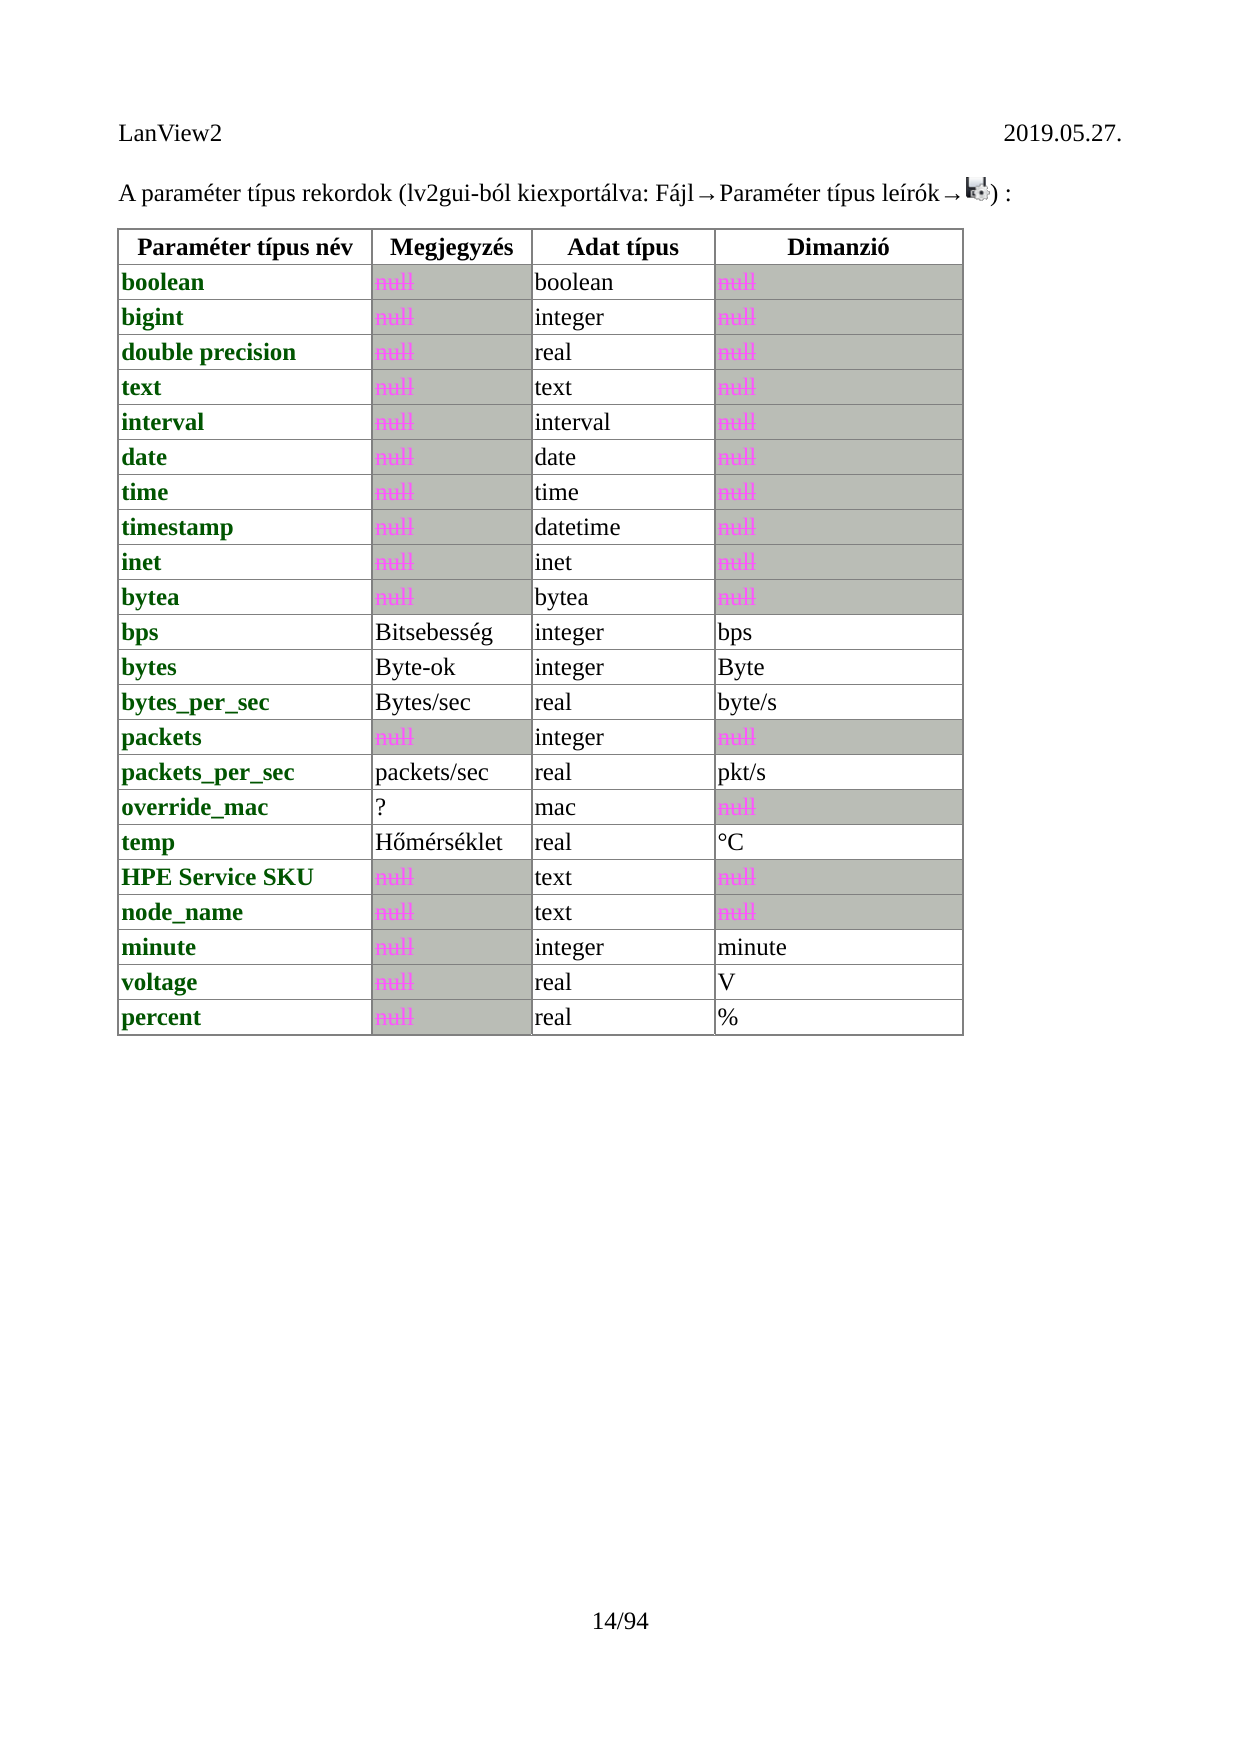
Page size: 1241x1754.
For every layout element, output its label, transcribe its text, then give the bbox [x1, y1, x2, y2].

table_cell real [533, 965, 714, 999]
table_cell null [373, 1000, 531, 1034]
table_cell bps [716, 615, 962, 649]
table_cell null [716, 370, 962, 404]
table_cell text [119, 370, 371, 404]
table_cell minute [716, 930, 962, 964]
table_cell real [533, 1000, 714, 1034]
table_cell Hőmérséklet [373, 825, 531, 859]
table_cell null [373, 580, 531, 614]
table_cell Byte-ok [373, 650, 531, 684]
table_cell integer [533, 650, 714, 684]
table_cell bytea [119, 580, 371, 614]
table_cell date [119, 440, 371, 474]
table_cell null [373, 720, 531, 754]
table_cell pkt/s [716, 755, 962, 789]
table_cell null [373, 265, 531, 299]
table_cell packets [119, 720, 371, 754]
table_cell inet [533, 545, 714, 579]
table_cell null [716, 440, 962, 474]
table_header Dimanzió [716, 230, 962, 264]
table_cell mac [533, 790, 714, 824]
table_cell bytes_per_sec [119, 685, 371, 719]
table_cell minute [119, 930, 371, 964]
table_cell integer [533, 300, 714, 334]
table_cell bytea [533, 580, 714, 614]
table_header Megjegyzés [373, 230, 531, 264]
table_cell °C [716, 825, 962, 859]
table_cell null [716, 545, 962, 579]
table_cell null [716, 720, 962, 754]
table_cell null [373, 335, 531, 369]
table_cell real [533, 825, 714, 859]
table_cell integer [533, 720, 714, 754]
table_cell time [533, 475, 714, 509]
table_cell node_name [119, 895, 371, 929]
table_cell null [716, 510, 962, 544]
table_cell interval [119, 405, 371, 439]
table_cell text [533, 895, 714, 929]
table_cell null [716, 790, 962, 824]
table_cell null [373, 405, 531, 439]
table_cell temp [119, 825, 371, 859]
table_cell double precision [119, 335, 371, 369]
table_cell null [716, 265, 962, 299]
table_cell inet [119, 545, 371, 579]
table_cell datetime [533, 510, 714, 544]
table_cell null [373, 860, 531, 894]
table_cell null [716, 405, 962, 439]
table_cell null [716, 860, 962, 894]
table_cell HPE Service SKU [119, 860, 371, 894]
table_cell integer [533, 615, 714, 649]
table_cell null [373, 510, 531, 544]
table_cell real [533, 755, 714, 789]
table_cell bps [119, 615, 371, 649]
table_cell null [373, 930, 531, 964]
table_cell null [373, 300, 531, 334]
table_cell ? [373, 790, 531, 824]
table_cell packets_per_sec [119, 755, 371, 789]
table_cell null [373, 370, 531, 404]
table_cell real [533, 685, 714, 719]
table_cell bytes [119, 650, 371, 684]
table_header Adat típus [533, 230, 714, 264]
table_cell null [716, 895, 962, 929]
table_cell null [373, 895, 531, 929]
table_cell date [533, 440, 714, 474]
table_header Paraméter típus név [119, 230, 371, 264]
table_cell real [533, 335, 714, 369]
table_cell null [716, 580, 962, 614]
table_cell voltage [119, 965, 371, 999]
table_cell packets/sec [373, 755, 531, 789]
table_cell Bytes/sec [373, 685, 531, 719]
table_cell bigint [119, 300, 371, 334]
table_cell null [373, 475, 531, 509]
table_cell null [716, 300, 962, 334]
table_cell time [119, 475, 371, 509]
table_cell percent [119, 1000, 371, 1034]
table_cell interval [533, 405, 714, 439]
table_cell Byte [716, 650, 962, 684]
table_cell null [373, 965, 531, 999]
table_cell text [533, 370, 714, 404]
table_cell null [373, 545, 531, 579]
table_cell null [716, 335, 962, 369]
table_cell boolean [533, 265, 714, 299]
table_cell integer [533, 930, 714, 964]
table_cell override_mac [119, 790, 371, 824]
table_cell V [716, 965, 962, 999]
table_cell byte/s [716, 685, 962, 719]
table_cell % [716, 1000, 962, 1034]
table_cell timestamp [119, 510, 371, 544]
table_cell text [533, 860, 714, 894]
table_cell boolean [119, 265, 371, 299]
table_cell null [373, 440, 531, 474]
text A paraméter típus rekordok (lv2gui-ból kiexportálva: Fájl→Paraméter típus leírók→) : [118, 177, 1122, 207]
table_cell Bitsebesség [373, 615, 531, 649]
picture [965, 177, 990, 202]
table_cell null [716, 475, 962, 509]
